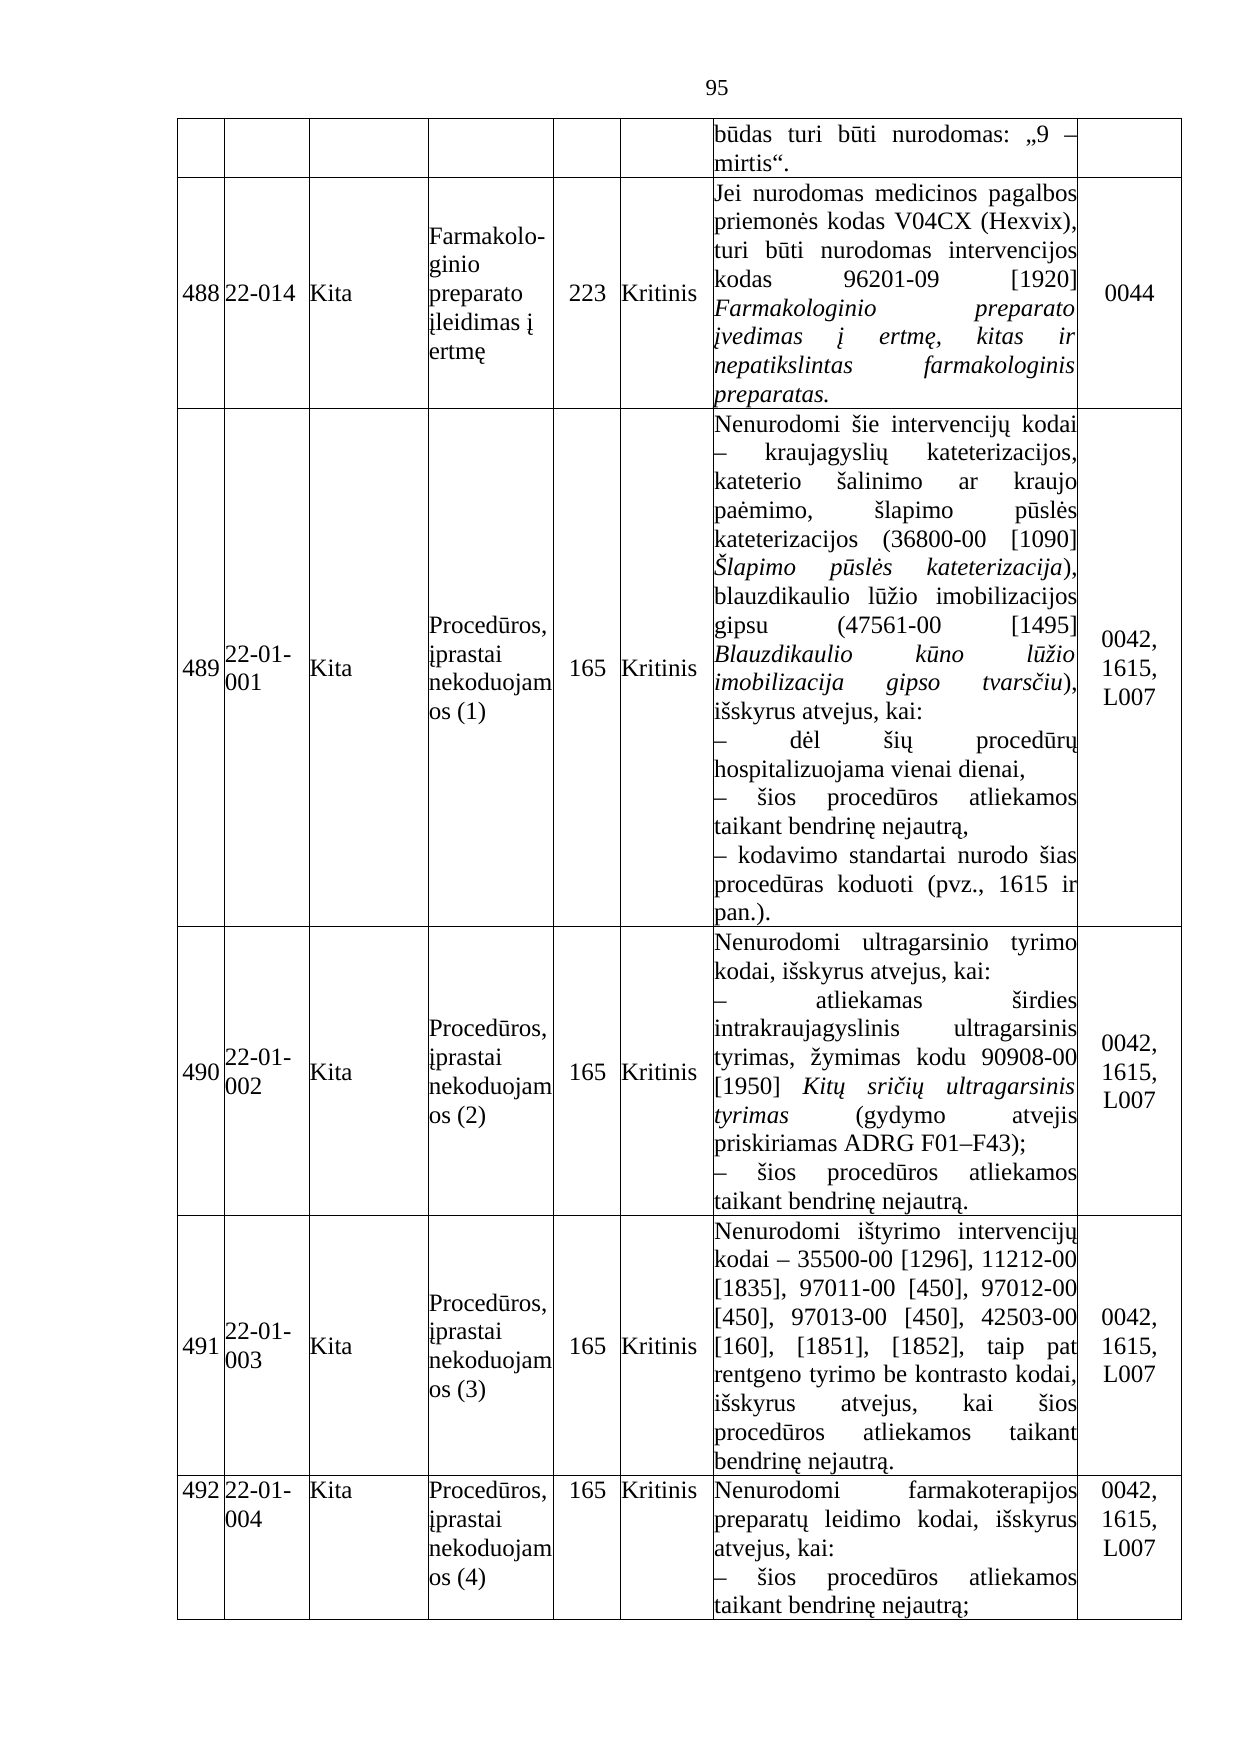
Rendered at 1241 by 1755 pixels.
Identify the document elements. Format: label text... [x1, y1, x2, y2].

table_cell Procedūros, įprastai nekoduojamos (2) [429, 927, 553, 1215]
table_cell 165 [554, 409, 620, 926]
table_cell 0042, 1615, L007 [1078, 409, 1181, 926]
table_cell Kritinis [621, 927, 713, 1215]
table_cell Kritinis [621, 178, 713, 408]
table_cell Nenurodomi farmakoterapijos preparatų leidimo kodai, išskyrus atvejus, kai: – šios procedūros atliekamos taikant bendrinę nejautrą; [714, 1476, 1077, 1619]
table_cell 22-01-004 [225, 1476, 309, 1619]
table_cell 0044 [1078, 178, 1181, 408]
table_cell [429, 119, 553, 177]
table_cell 488 [178, 178, 224, 408]
table_cell Procedūros, įprastai nekoduojamos (1) [429, 409, 553, 926]
table_cell 491 [178, 1216, 224, 1474]
table_cell 22-01-001 [225, 409, 309, 926]
table_cell Procedūros, įprastai nekoduojamos (4) [429, 1476, 553, 1619]
table_cell būdas turi būti nurodomas: „9 – mirtis“. [714, 119, 1077, 177]
table_cell Kita [310, 178, 428, 408]
table_cell [1078, 119, 1181, 177]
table_cell [225, 119, 309, 177]
table_cell Nenurodomi šie intervencijų kodai – kraujagyslių kateterizacijos, kateterio šalinimo ar kraujo paėmimo, šlapimo pūslės kateterizacijos (36800-00 [1090] Šlapimo pūslės kateterizacija), blauzdikaulio lūžio imobilizacijos gipsu (47561-00 [1495] Blauzdikaulio kūno lūžio imobilizacija gipso tvarsčiu), išskyrus atvejus, kai: – dėl šių procedūrų hospitalizuojama vienai dienai, – šios procedūros atliekamos taikant bendrinę nejautrą, – kodavimo standartai nurodo šias procedūras koduoti (pvz., 1615 ir pan.). [714, 409, 1077, 926]
table_cell 0042, 1615, L007 [1078, 1216, 1181, 1474]
table_cell 0042, 1615, L007 [1078, 1476, 1181, 1619]
table_cell Kita [310, 1476, 428, 1619]
table_cell Nenurodomi ultragarsinio tyrimo kodai, išskyrus atvejus, kai: – atliekamas širdies intrakraujagyslinis ultragarsinis tyrimas, žymimas kodu 90908-00 [1950] Kitų sričių ultragarsinis tyrimas (gydymo atvejis priskiriamas ADRG F01–F43); – šios procedūros atliekamos taikant bendrinę nejautrą. [714, 927, 1077, 1215]
table_cell 223 [554, 178, 620, 408]
table_cell 492 [178, 1476, 224, 1619]
table_cell Kita [310, 927, 428, 1215]
table_cell Kita [310, 1216, 428, 1474]
table_cell [554, 119, 620, 177]
table_cell Kita [310, 409, 428, 926]
table_cell 22-014 [225, 178, 309, 408]
table_cell 22-01-003 [225, 1216, 309, 1474]
table_cell 165 [554, 927, 620, 1215]
table_cell Kritinis [621, 1476, 713, 1619]
table_cell 165 [554, 1216, 620, 1474]
table_cell 0042, 1615, L007 [1078, 927, 1181, 1215]
table_cell 489 [178, 409, 224, 926]
table_cell Jei nurodomas medicinos pagalbos priemonės kodas V04CX (Hexvix), turi būti nurodomas intervencijos kodas 96201-09 [1920] Farmakologinio preparato įvedimas į ertmę, kitas ir nepatikslintas farmakologinis preparatas. [714, 178, 1077, 408]
table_cell Farmakolo-ginio preparato įleidimas į ertmę [429, 178, 553, 408]
table_cell [178, 119, 224, 177]
table_cell Kritinis [621, 409, 713, 926]
table_cell 490 [178, 927, 224, 1215]
table_cell [310, 119, 428, 177]
table_cell Procedūros, įprastai nekoduojamos (3) [429, 1216, 553, 1474]
table_cell [621, 119, 713, 177]
table_cell 22-01-002 [225, 927, 309, 1215]
table_cell Nenurodomi ištyrimo intervencijų kodai – 35500-00 [1296], 11212-00 [1835], 97011-00 [450], 97012-00 [450], 97013-00 [450], 42503-00 [160], [1851], [1852], taip pat rentgeno tyrimo be kontrasto kodai, išskyrus atvejus, kai šios procedūros atliekamos taikant bendrinę nejautrą. [714, 1216, 1077, 1474]
table_cell 165 [554, 1476, 620, 1619]
table_cell Kritinis [621, 1216, 713, 1474]
